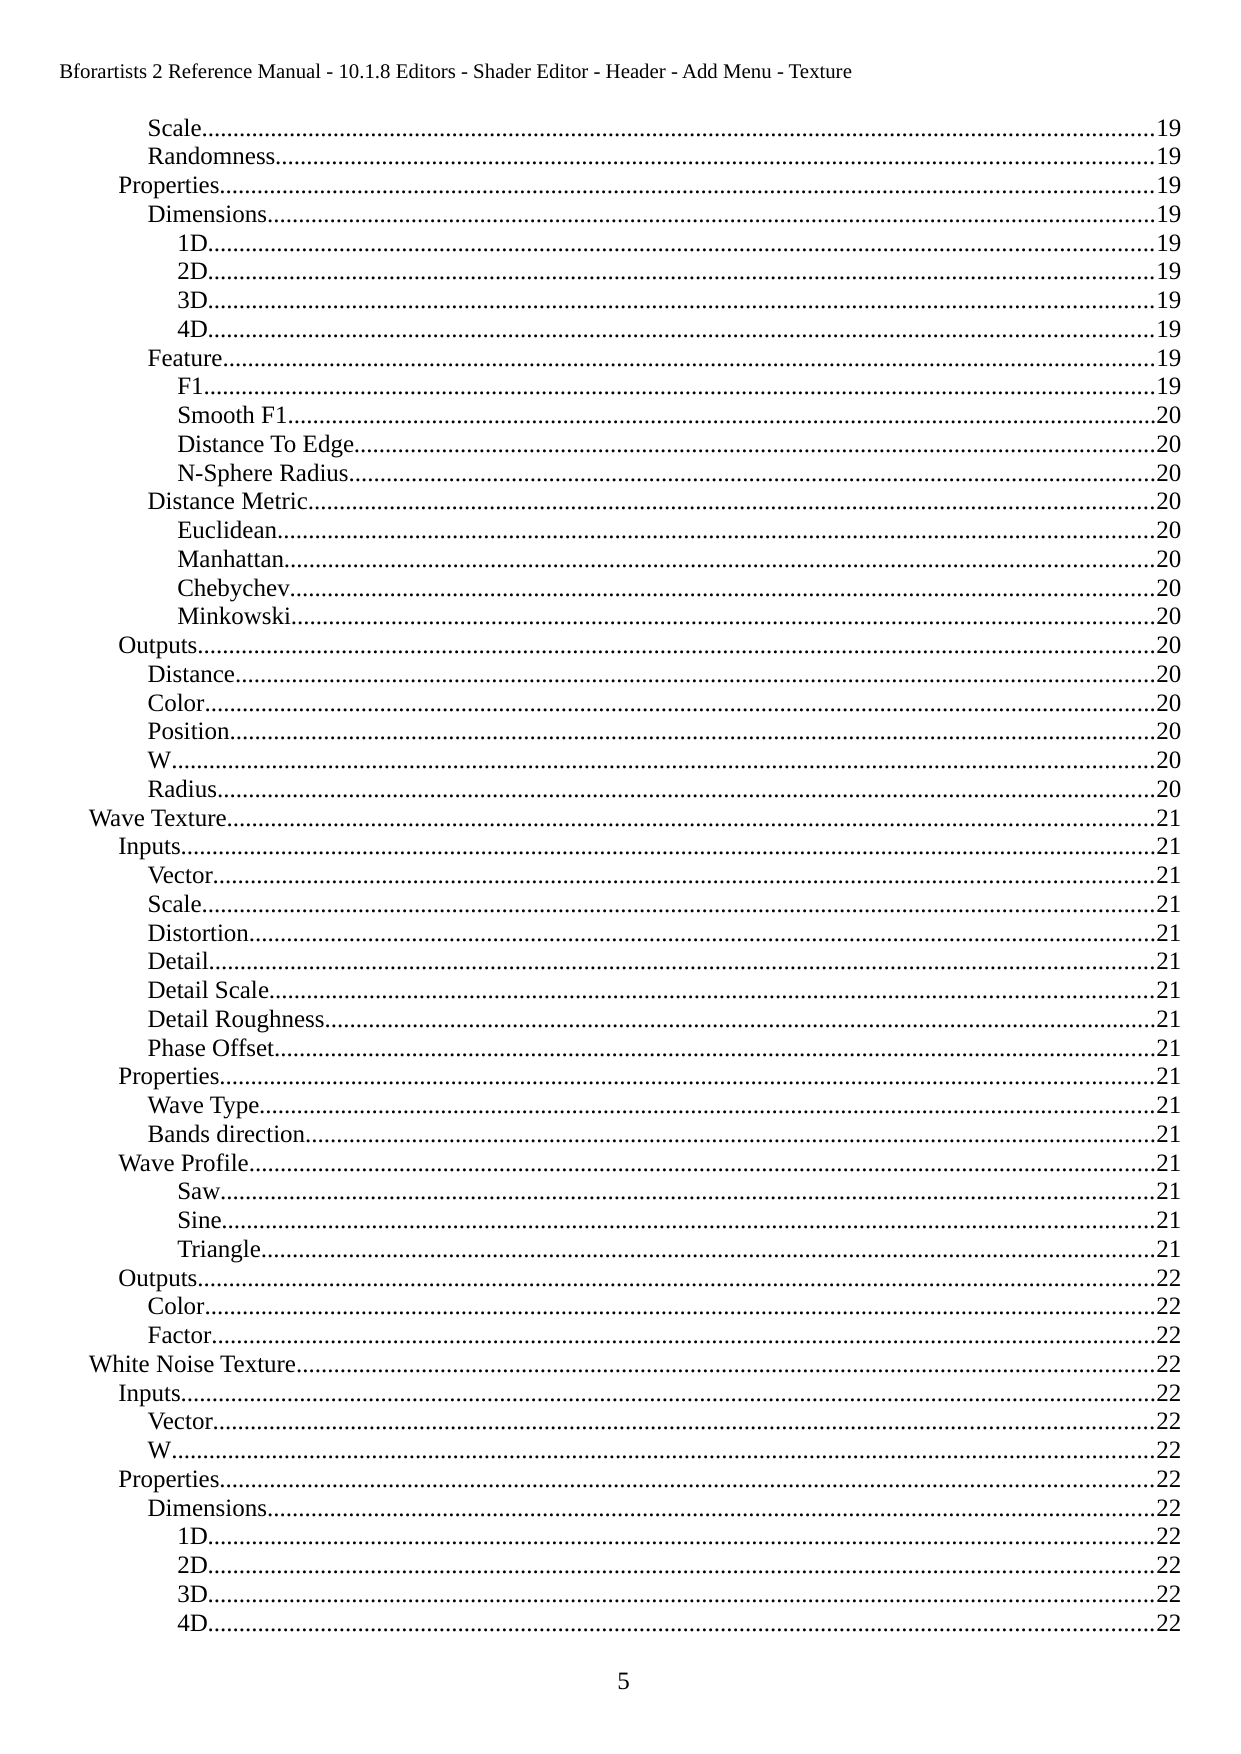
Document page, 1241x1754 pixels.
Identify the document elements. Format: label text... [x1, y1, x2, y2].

text Detail 21 [147, 946, 1181, 975]
text Distance Metric 20 [147, 486, 1181, 515]
text 3D 22 [177, 1579, 1181, 1608]
text 2D 19 [177, 256, 1181, 285]
text Bands direction 21 [147, 1119, 1181, 1148]
text Wave Type 21 [147, 1090, 1181, 1119]
text Feature 19 [147, 343, 1181, 371]
text Properties 19 [118, 170, 1181, 199]
text Dimensions 19 [147, 199, 1181, 228]
text Outputs 20 [118, 630, 1181, 659]
text Inputs 21 [118, 831, 1181, 860]
text Color 22 [147, 1291, 1181, 1320]
text Phase Offset 21 [147, 1033, 1181, 1061]
text White Noise Texture 22 [88, 1349, 1181, 1378]
text 1D 22 [177, 1521, 1181, 1550]
text W 22 [147, 1435, 1181, 1464]
text Distortion 21 [147, 918, 1181, 946]
text 2D 22 [177, 1550, 1181, 1579]
text Randomness 19 [147, 141, 1181, 170]
text Dimensions 22 [147, 1493, 1181, 1521]
text Vector 21 [147, 860, 1181, 889]
text Position 20 [147, 716, 1181, 745]
text Factor 22 [147, 1320, 1181, 1349]
text Chebychev 20 [177, 573, 1181, 601]
text Minkowski 20 [177, 601, 1181, 630]
text Vector 22 [147, 1406, 1181, 1435]
text Outputs 22 [118, 1263, 1181, 1291]
text W 20 [147, 745, 1181, 774]
text N-Sphere Radius 20 [177, 458, 1181, 486]
text 4D 19 [177, 314, 1181, 343]
text Manhattan 20 [177, 544, 1181, 573]
text Inputs 22 [118, 1378, 1181, 1406]
text Radius 20 [147, 774, 1181, 803]
text Scale 19 [147, 113, 1181, 141]
text Distance To Edge 20 [177, 429, 1181, 458]
text Scale 21 [147, 889, 1181, 918]
text Properties 22 [118, 1464, 1181, 1493]
text Euclidean 20 [177, 515, 1181, 544]
text Wave Profile 21 [118, 1148, 1181, 1176]
text Smooth F1 20 [177, 400, 1181, 429]
text Detail Roughness 21 [147, 1004, 1181, 1033]
text Properties 21 [118, 1061, 1181, 1090]
text Color 20 [147, 688, 1181, 716]
text Distance 20 [147, 659, 1181, 688]
text Wave Texture 21 [88, 803, 1181, 831]
text Detail Scale 21 [147, 975, 1181, 1004]
text 3D 19 [177, 285, 1181, 314]
text Triangle 21 [177, 1234, 1181, 1263]
text F1 19 [177, 371, 1181, 400]
text 4D 22 [177, 1608, 1181, 1636]
text Sine 21 [177, 1205, 1181, 1234]
text 1D 19 [177, 228, 1181, 256]
text Saw 21 [177, 1176, 1181, 1205]
